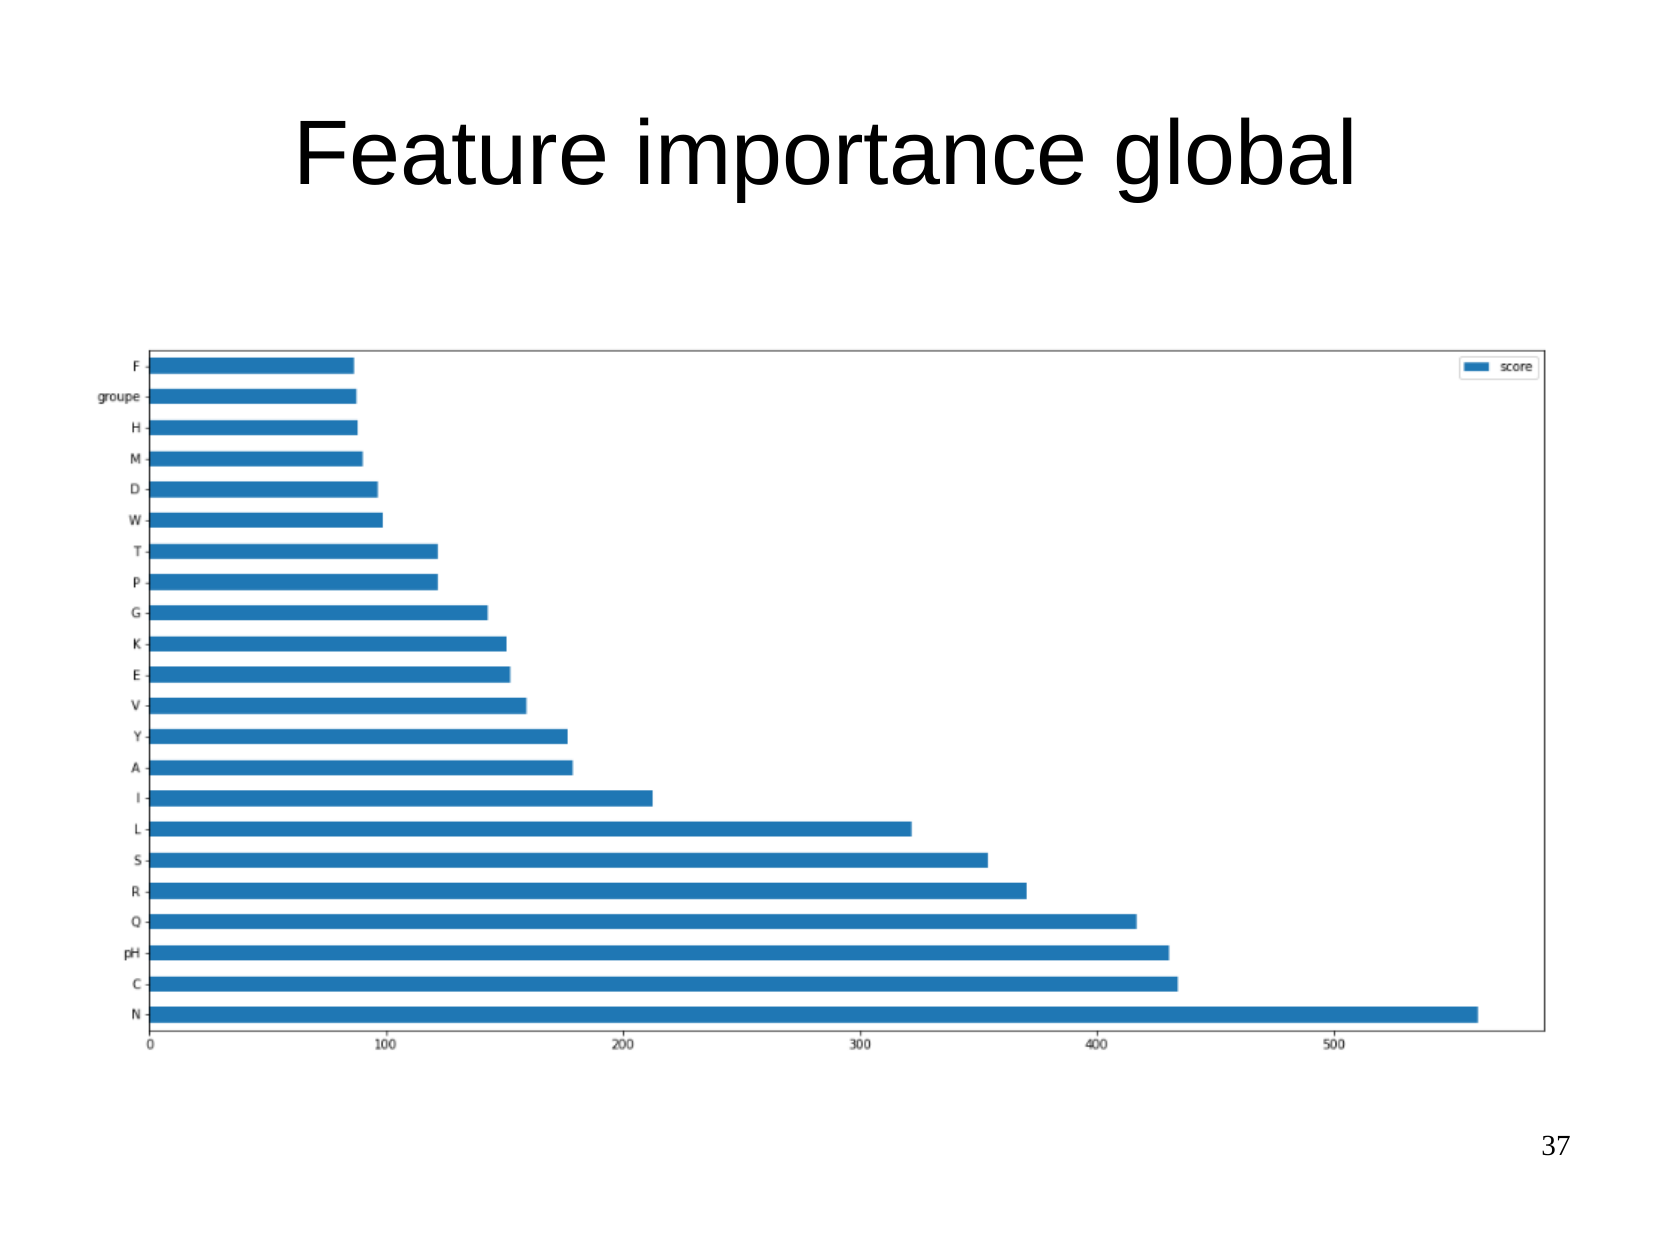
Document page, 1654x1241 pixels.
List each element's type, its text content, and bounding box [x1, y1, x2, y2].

picture [82, 334, 1571, 1065]
title Feature importance global [82, 49, 1571, 257]
